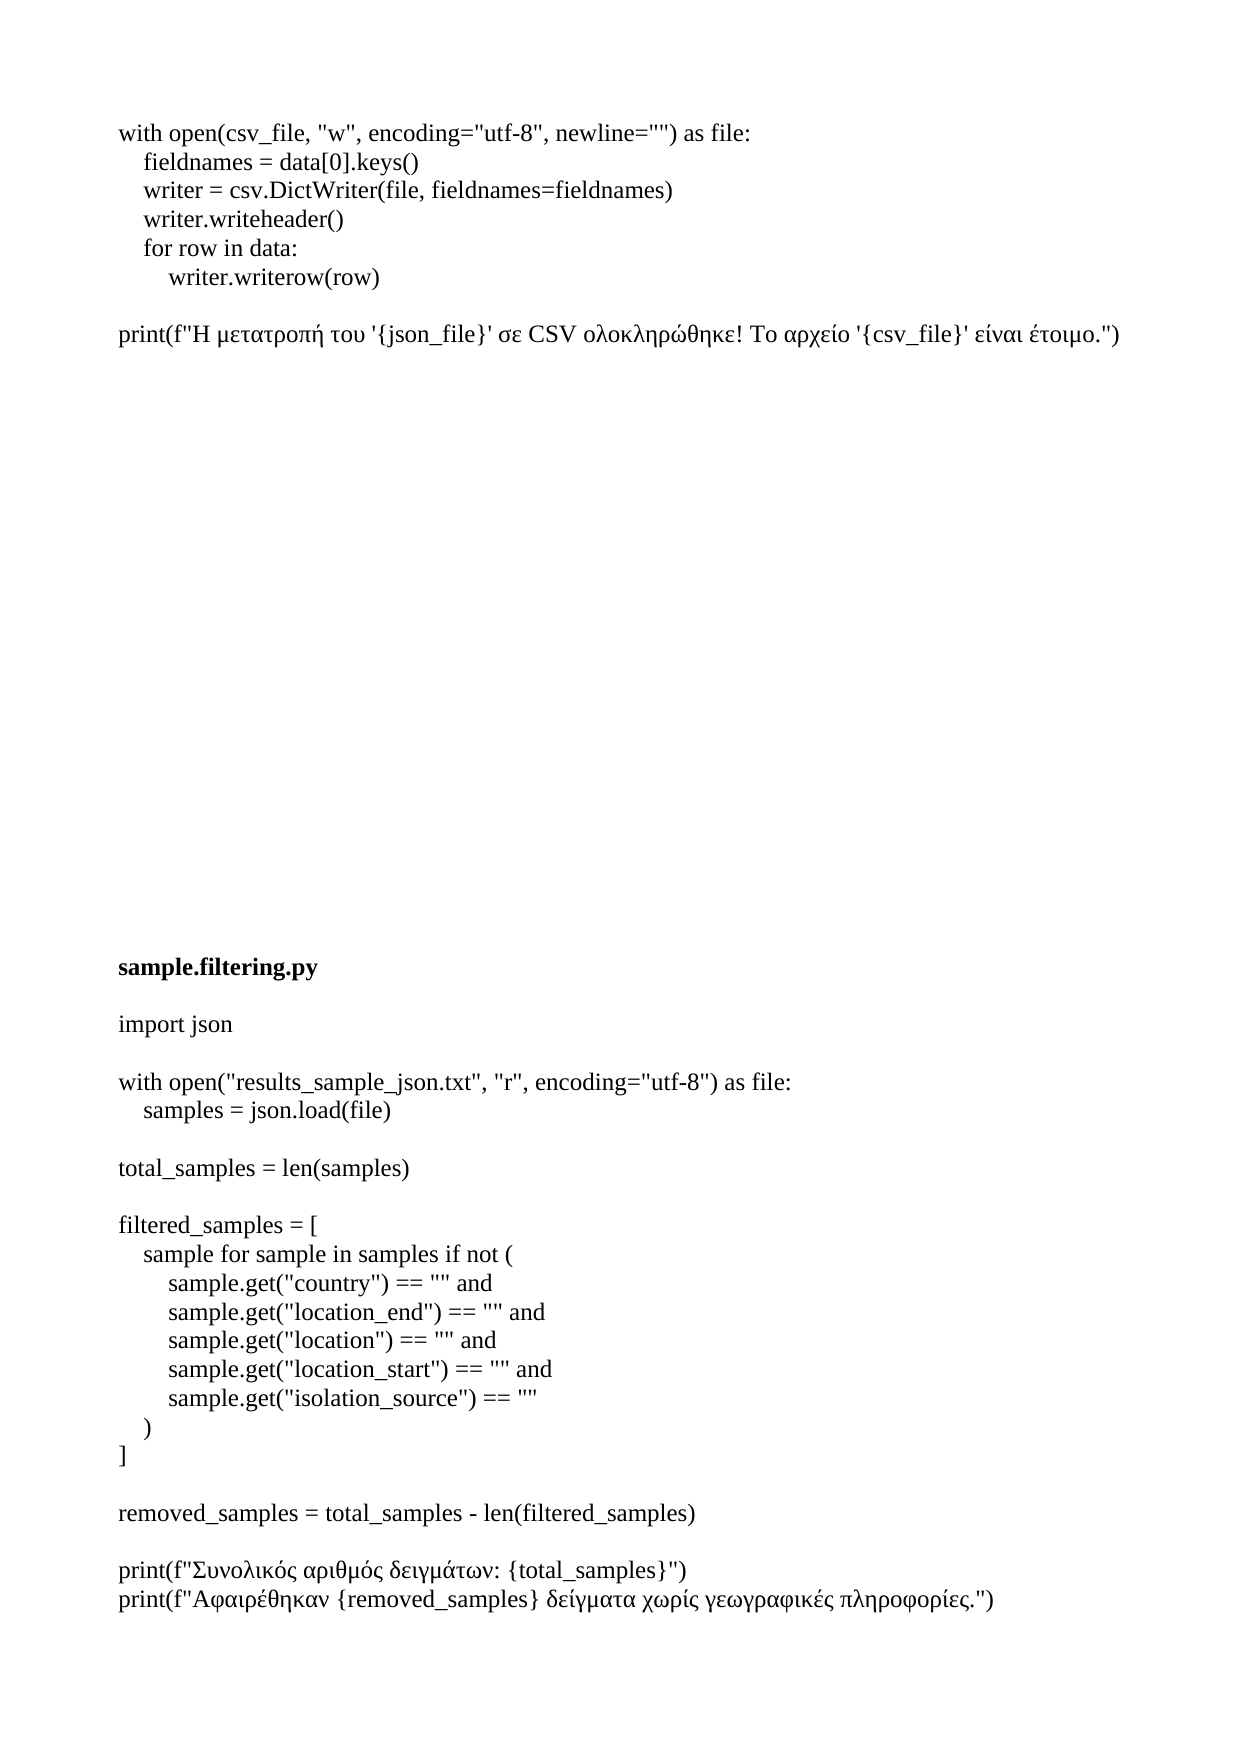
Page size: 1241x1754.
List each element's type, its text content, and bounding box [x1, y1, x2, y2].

text sample.get("isolation_source") == "" [118, 1383, 1122, 1412]
text sample.get("location") == "" and [118, 1326, 1122, 1354]
text ) [118, 1412, 1122, 1441]
text print(f"Συνολικός αριθμός δειγμάτων: {total_samples}") [118, 1556, 1122, 1584]
text for row in data: [118, 233, 1122, 262]
text ] [118, 1441, 1122, 1469]
text total_samples = len(samples) [118, 1153, 1122, 1182]
text writer.writerow(row) [118, 262, 1122, 291]
text writer.writeheader() [118, 204, 1122, 233]
text with open(csv_file, "w", encoding="utf-8", newline="") as file: [118, 118, 1122, 147]
text removed_samples = total_samples - len(filtered_samples) [118, 1498, 1122, 1527]
text sample.get("location_start") == "" and [118, 1354, 1122, 1383]
text sample.get("location_end") == "" and [118, 1297, 1122, 1326]
text sample for sample in samples if not ( [118, 1239, 1122, 1268]
text fieldnames = data[0].keys() [118, 147, 1122, 176]
text import json [118, 1009, 1122, 1038]
text print(f"Η μετατροπή του '{json_file}' σε CSV ολοκληρώθηκε! Το αρχείο '{csv_file}' είναι έτοιμο.") [118, 319, 1122, 348]
text sample.get("country") == "" and [118, 1268, 1122, 1297]
text sample.filtering.py [118, 952, 1122, 981]
text filtered_samples = [ [118, 1211, 1122, 1239]
text writer = csv.DictWriter(file, fieldnames=fieldnames) [118, 176, 1122, 204]
text print(f"Αφαιρέθηκαν {removed_samples} δείγματα χωρίς γεωγραφικές πληροφορίες.") [118, 1584, 1122, 1613]
text with open("results_sample_json.txt", "r", encoding="utf-8") as file: [118, 1067, 1122, 1096]
text samples = json.load(file) [118, 1096, 1122, 1124]
